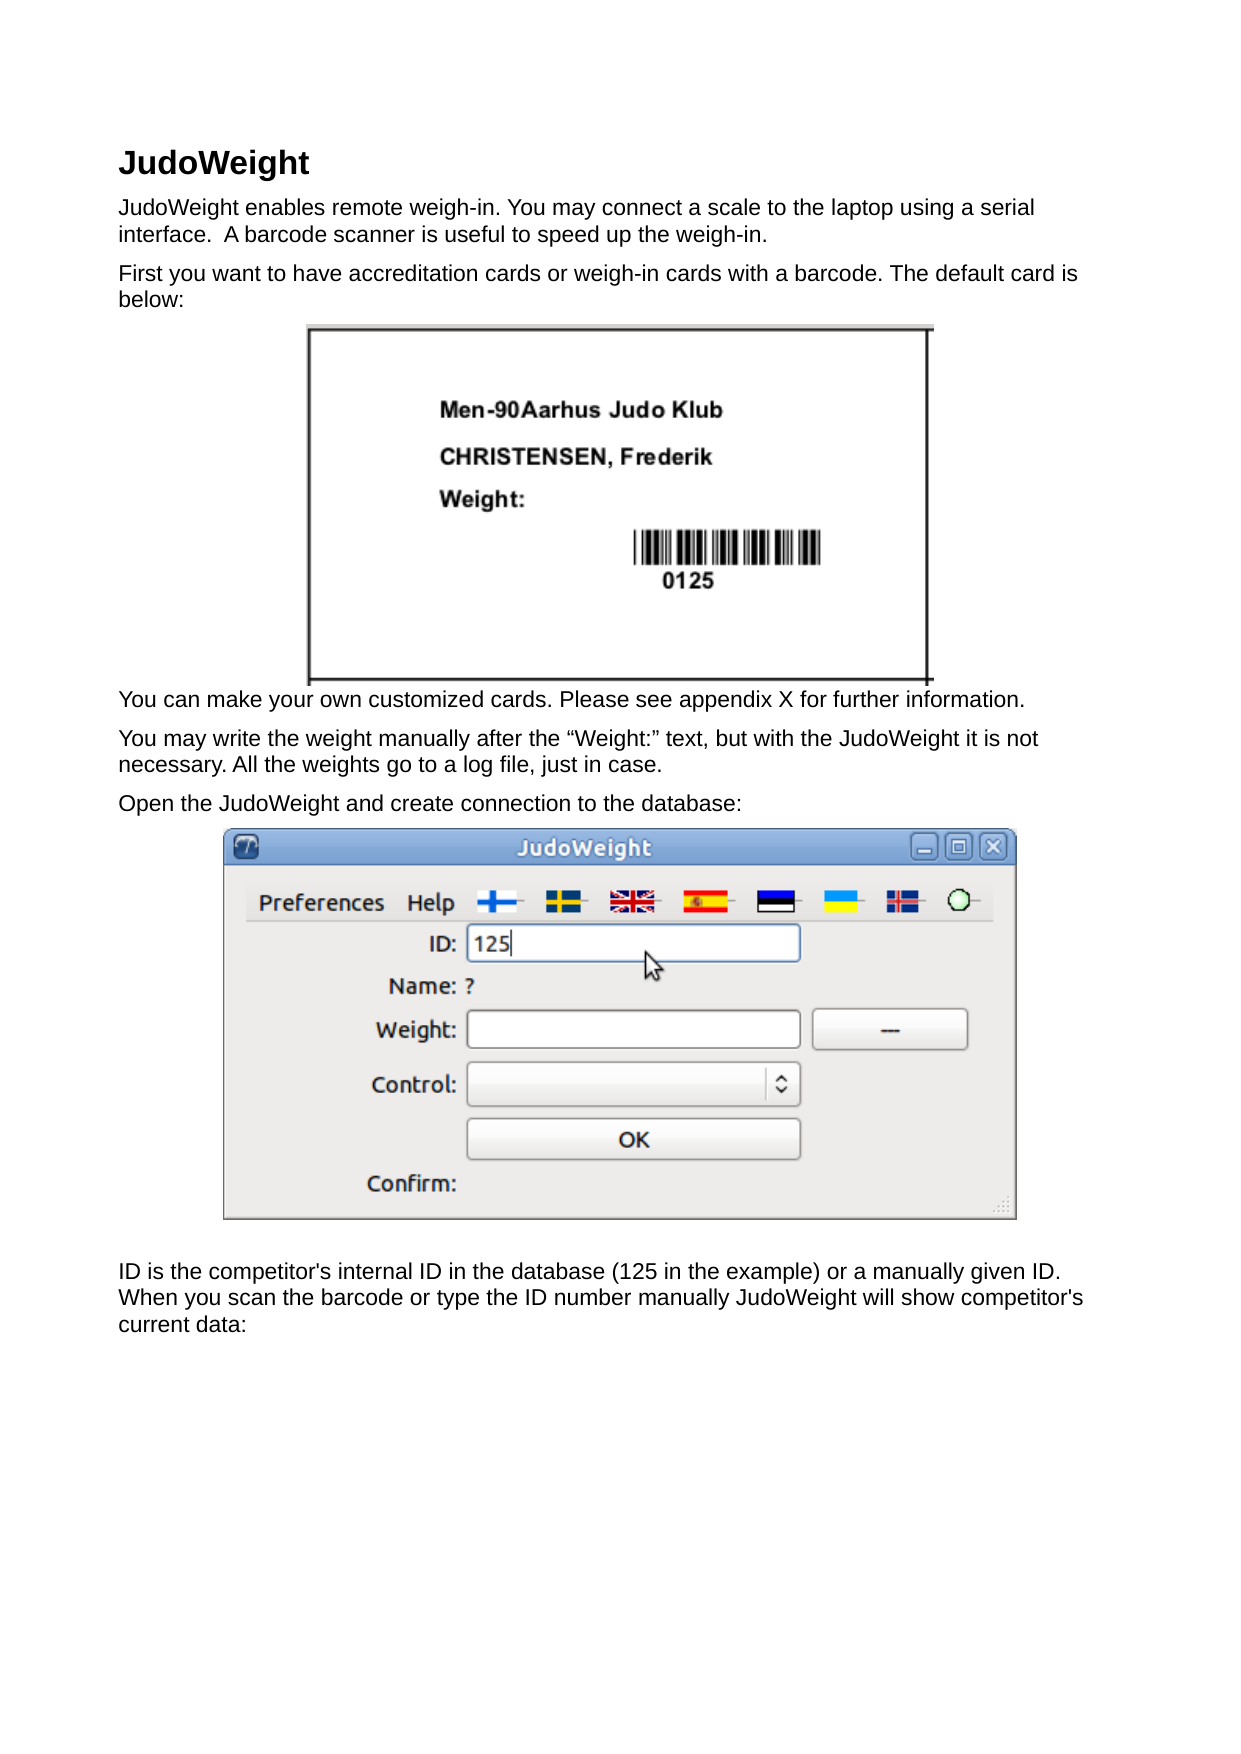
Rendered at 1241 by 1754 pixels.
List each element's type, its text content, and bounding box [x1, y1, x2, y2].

text You may write the weight manually after the “Weight:” text, but with the JudoWeight it is not necessary. All the weights go to a log file, just in case. [118, 724, 1122, 777]
picture [223, 828, 1017, 1220]
picture [306, 324, 934, 686]
text Open the JudoWeight and create connection to the database: [118, 790, 1122, 816]
text You can make your own customized cards. Please see appendix X for further information. [118, 686, 1122, 712]
text ID is the competitor's internal ID in the database (125 in the example) or a manually given ID. When you scan the barcode or type the ID number manually JudoWeight will show competitor's current data: [118, 1258, 1122, 1337]
text First you want to have accreditation cards or weigh-in cards with a barcode. The default card is below: [118, 259, 1122, 312]
subtitle JudoWeight [118, 143, 1122, 182]
text JudoWeight enables remote weigh-in. You may connect a scale to the laptop using a serial interface. A barcode scanner is useful to speed up the weigh-in. [118, 194, 1122, 247]
